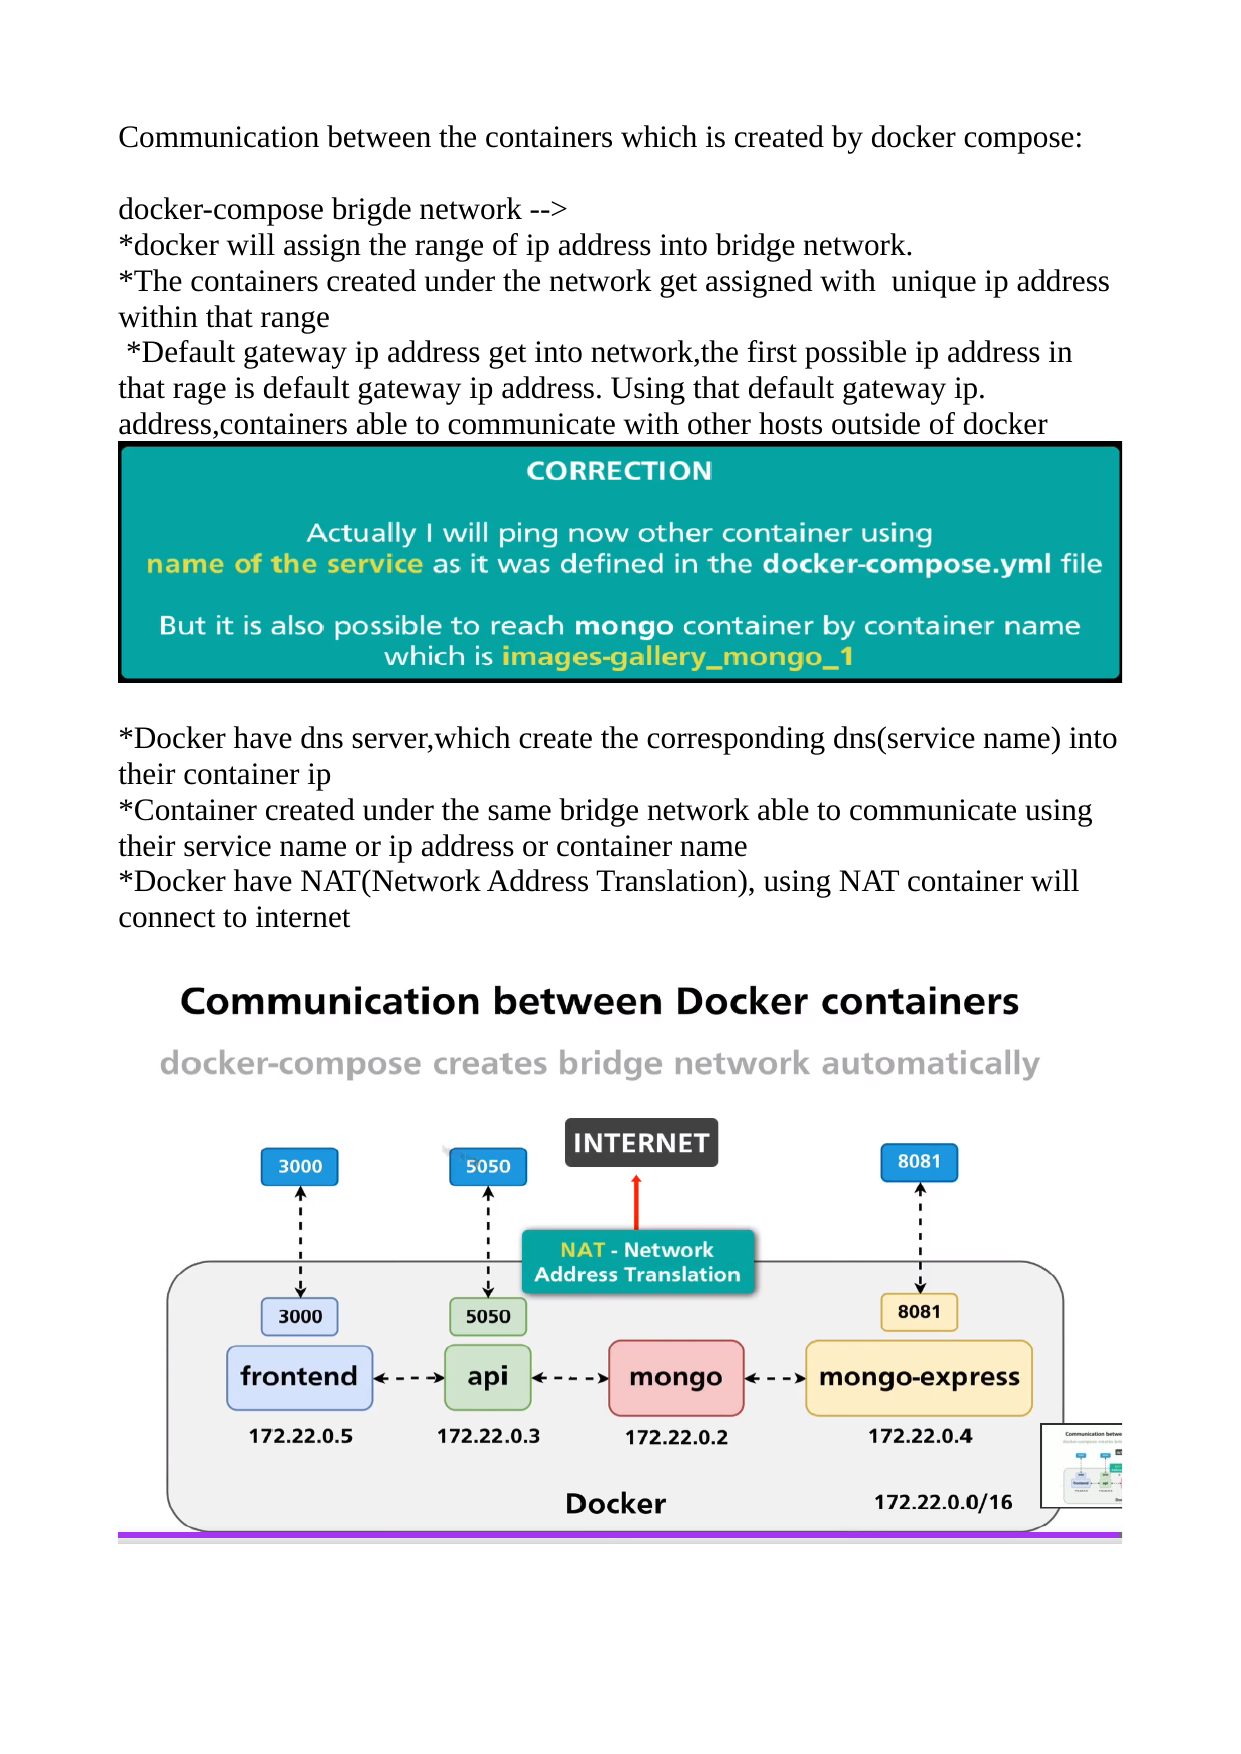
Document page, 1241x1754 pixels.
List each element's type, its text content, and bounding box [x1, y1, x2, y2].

text *The containers created under the network get assigned with unique ip address within that range [118, 262, 1122, 334]
text *Docker have dns server,which create the corresponding dns(service name) into their container ip [118, 719, 1122, 791]
text *docker will assign the range of ip address into bridge network. [118, 226, 1122, 262]
picture [118, 970, 1123, 1544]
text *Default gateway ip address get into network,the first possible ip address in that rage is default gateway ip address. Using that default gateway ip. address,containers able to communicate with other hosts outside of docker [118, 334, 1122, 441]
text *Docker have NAT(Network Address Translation), using NAT container will connect to internet [118, 863, 1122, 934]
text *Container created under the same bridge network able to communicate using their service name or ip address or container name [118, 791, 1122, 863]
text docker-compose brigde network --> [118, 190, 1122, 226]
text Communication between the containers which is created by docker compose: [118, 118, 1122, 154]
picture [118, 441, 1123, 683]
